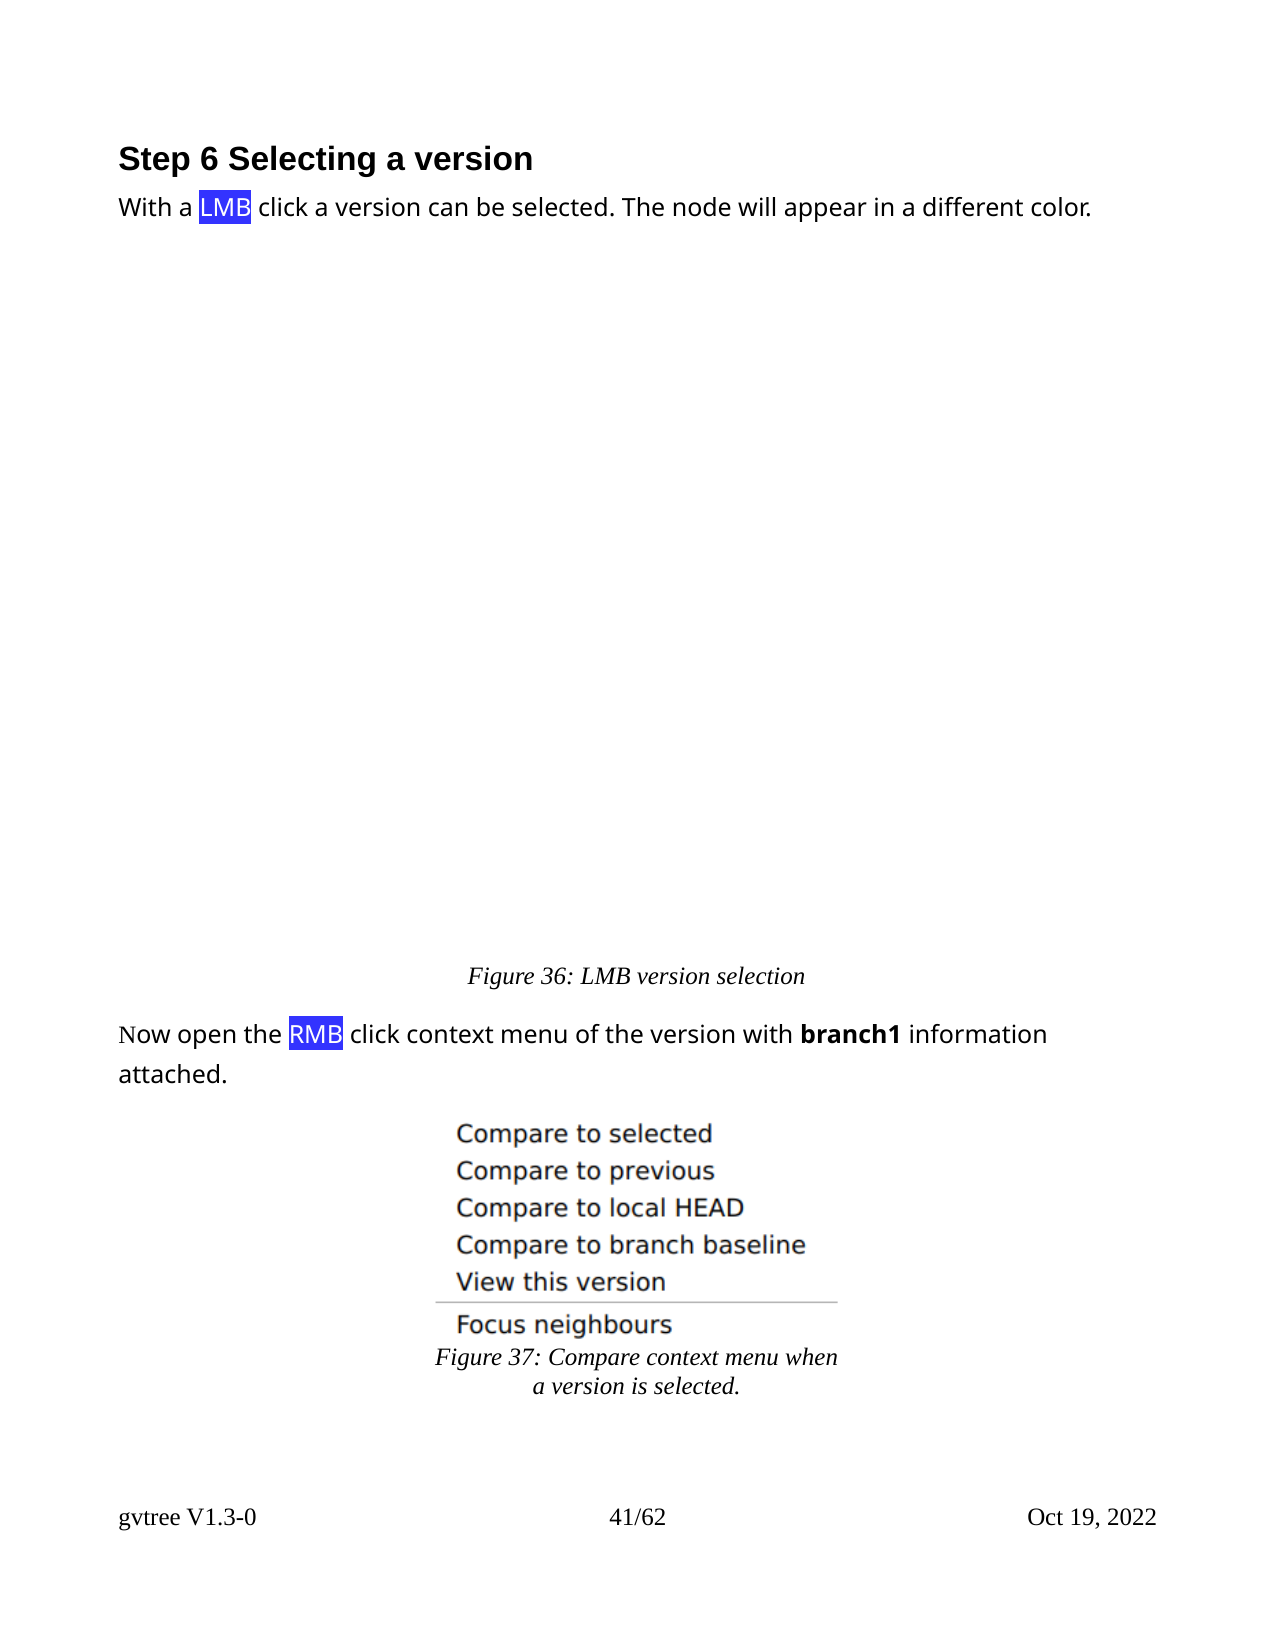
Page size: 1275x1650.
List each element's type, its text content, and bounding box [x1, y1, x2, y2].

text With a LMB click a version can be selected. The node will appear in a different color. [118, 190, 1157, 224]
text [118, 258, 1157, 271]
text Figure 36: LMB version selection [118, 271, 1157, 990]
picture [433, 1115, 842, 1343]
text Figure 37: Compare context menu when a version is selected. [433, 1343, 841, 1400]
text Now open the RMB click context menu of the version with branch1 information attached. [118, 990, 1157, 1091]
subtitle Step 6 Selecting a version [118, 139, 1157, 178]
